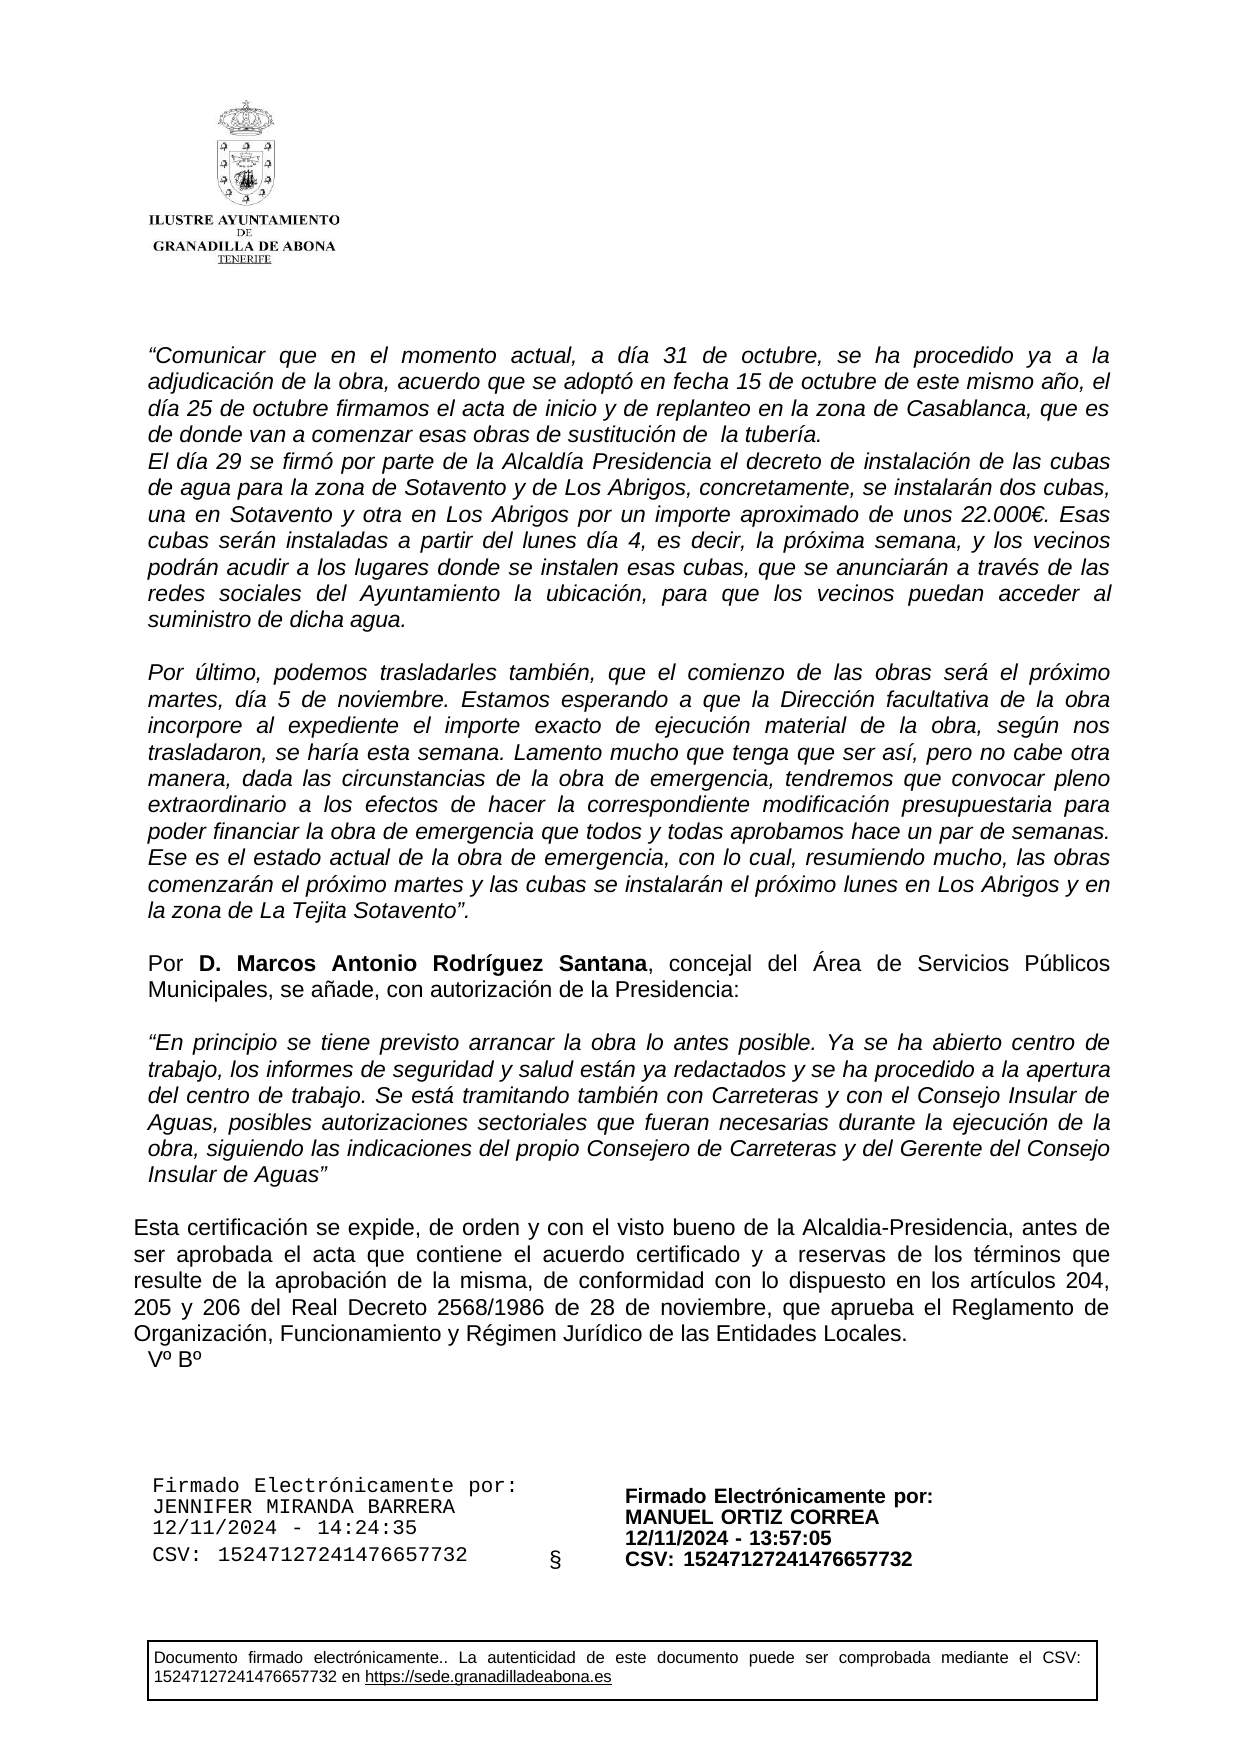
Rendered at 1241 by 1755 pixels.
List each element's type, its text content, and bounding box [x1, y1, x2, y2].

text “En principio se tiene previsto arrancar la obra lo antes posible. Ya se ha abierto centro de trabajo, los informes de seguridad y salud están ya redactados y se ha procedido a la apertura del centro de trabajo. Se está tramitando también con Carreteras y con el Consejo Insular de Aguas, posibles autorizaciones sectoriales que fueran necesarias durante la ejecución de la obra, siguiendo las indicaciones del propio Consejero de Carreteras y del Gerente del Consejo Insular de Aguas” [148, 1029, 1111, 1188]
text “Comunicar que en el momento actual, a día 31 de octubre, se ha procedido ya a la adjudicación de la obra, acuerdo que se adoptó en fecha 15 de octubre de este mismo año, el día 25 de octubre firmamos el acta de inicio y de replanteo en la zona de Casablanca, que es de donde van a comenzar esas obras de sustitución de la tubería. [148, 342, 1111, 448]
text Firmado Electrónicamente por: JENNIFER MIRANDA BARRERA 12/11/2024 - 14:24:35 [152, 1476, 519, 1539]
text Vº Bº [148, 1346, 1122, 1373]
text CSV: 15247127241476657732 § [152, 1539, 562, 1567]
text Por D. Marcos Antonio Rodríguez Santana, concejal del Área de Servicios Públicos Municipales, se añade, con autorización de la Presidencia: [148, 950, 1111, 1003]
text Por último, podemos trasladarles también, que el comienzo de las obras será el próximo martes, día 5 de noviembre. Estamos esperando a que la Dirección facultativa de la obra incorpore al expediente el importe exacto de ejecución material de la obra, según nos trasladaron, se haría esta semana. Lamento mucho que tenga que ser así, pero no cabe otra manera, dada las circunstancias de la obra de emergencia, tendremos que convocar pleno extraordinario a los efectos de hacer la correspondiente modificación presupuestaria para poder financiar la obra de emergencia que todos y todas aprobamos hace un par de semanas. Ese es el estado actual de la obra de emergencia, con lo cual, resumiendo mucho, las obras comenzarán el próximo martes y las cubas se instalarán el próximo lunes en Los Abrigos y en la zona de La Tejita Sotavento”. [148, 659, 1111, 923]
text Esta certificación se expide, de orden y con el visto bueno de la Alcaldia-Presidencia, antes de ser aprobada el acta que contiene el acuerdo certificado y a reservas de los términos que resulte de la aprobación de la misma, de conformidad con lo dispuesto en los artículos 204, 205 y 206 del Real Decreto 2568/1986 de 28 de noviembre, que aprueba el Reglamento de Organización, Funcionamiento y Régimen Jurídico de las Entidades Locales. [133, 1214, 1111, 1346]
text Firmado Electrónicamente por: MANUEL ORTIZ CORREA 12/11/2024 - 13:57:05 [625, 1487, 937, 1550]
text El día 29 se firmó por parte de la Alcaldía Presidencia el decreto de instalación de las cubas de agua para la zona de Sotavento y de Los Abrigos, concretamente, se instalarán dos cubas, una en Sotavento y otra en Los Abrigos por un importe aproximado de unos 22.000€. Esas cubas serán instaladas a partir del lunes día 4, es decir, la próxima semana, y los vecinos podrán acudir a los lugares donde se instalen esas cubas, que se anunciarán a través de las redes sociales del Ayuntamiento la ubicación, para que los vecinos puedan acceder al suministro de dicha agua. [148, 448, 1111, 633]
text CSV: 15247127241476657732 [625, 1550, 1122, 1571]
